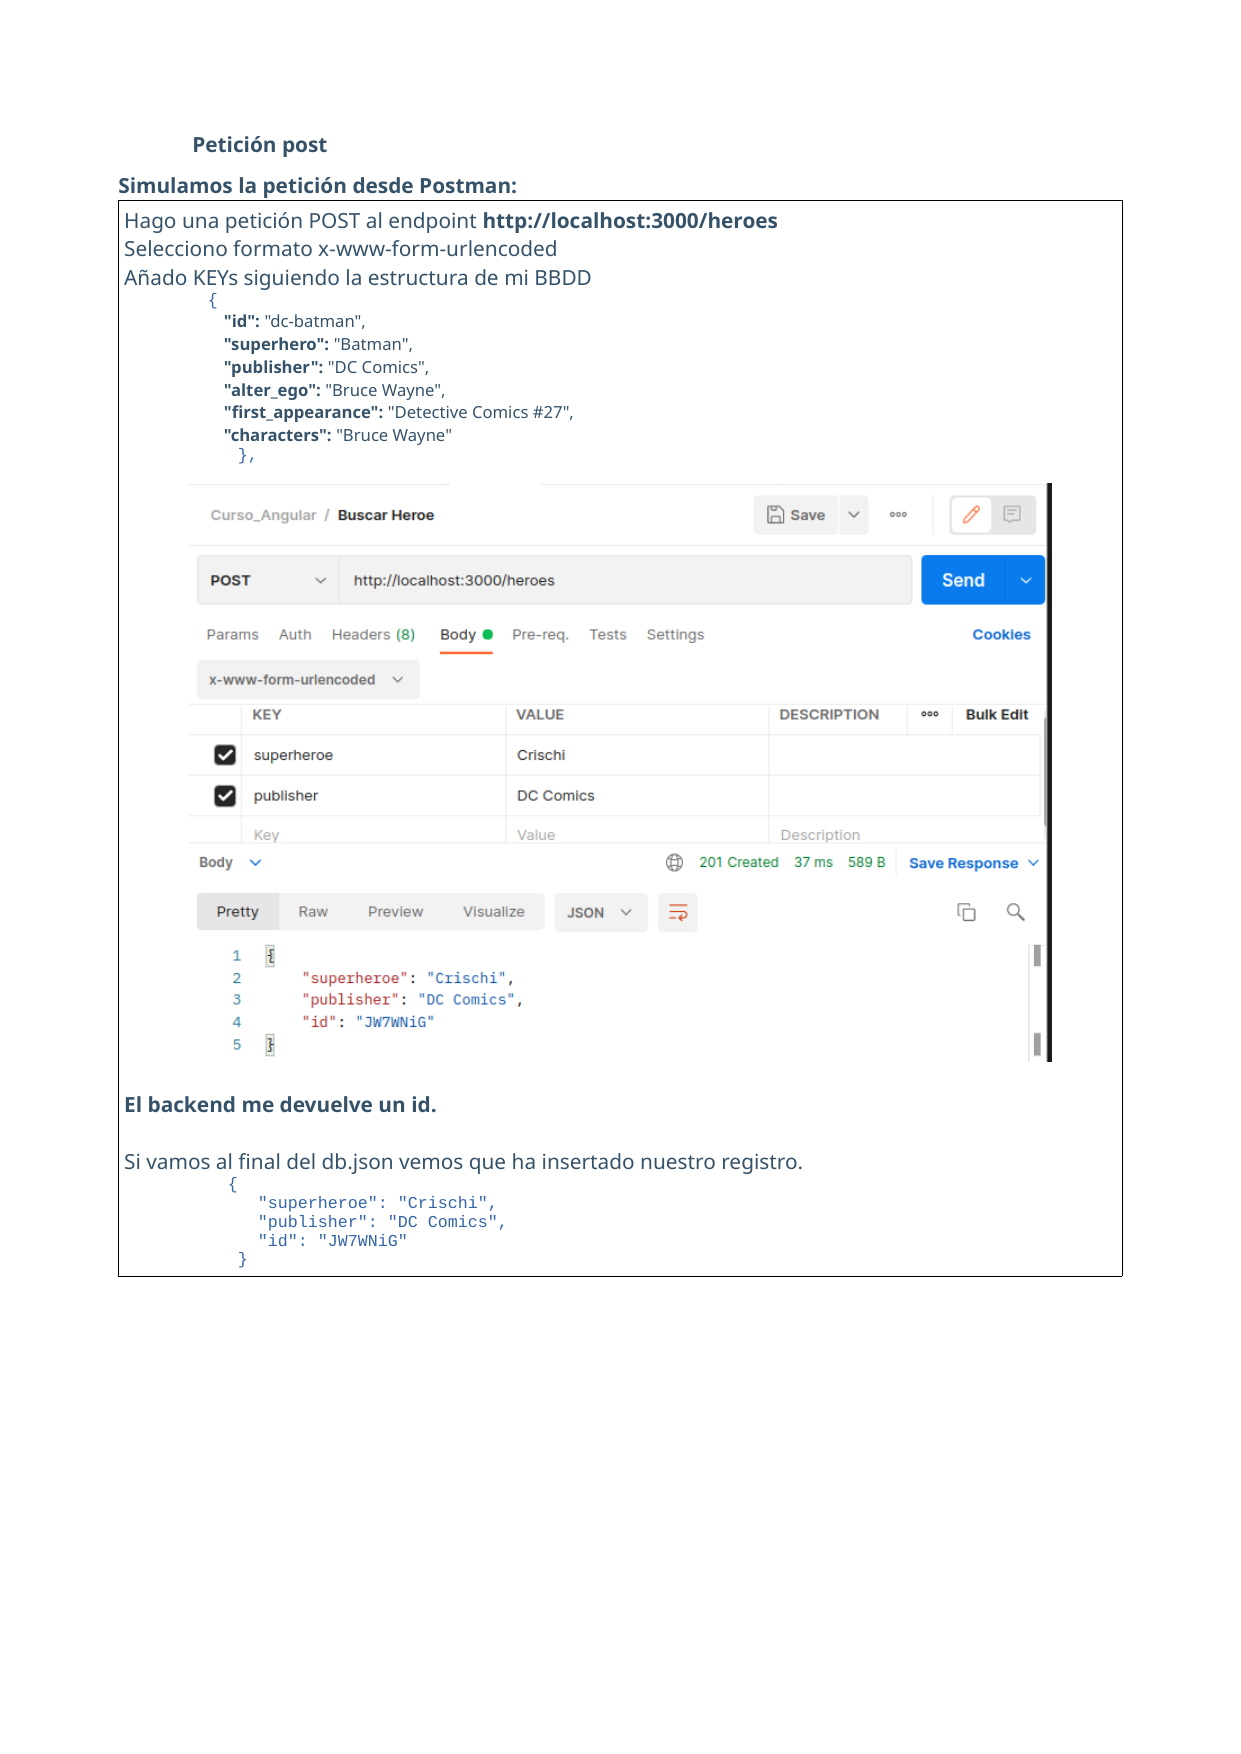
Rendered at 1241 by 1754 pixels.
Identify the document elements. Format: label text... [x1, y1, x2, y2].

table_header Hago una petición POST al endpoint http://localhost:3000/heroes Selecciono formato x-www-form-urlencoded Añado KEYs siguiendo la estructura de mi BBDD { "id": "dc-batman", "superhero": "Batman", "publisher": "DC Comics", "alter_ego": "Bruce Wayne", "first_appearance": "Detective Comics #27", "characters": "Bruce Wayne" }, El backend me devuelve un id. Si vamos al final del db.json vemos que ha insertado nuestro registro. { "superheroe": "Crischi", "publisher": "DC Comics", "id": "JW7WNiG" } [119, 201, 1122, 1276]
picture [188, 483, 1052, 1062]
subtitle Petición post [118, 131, 1122, 159]
text Simulamos la petición desde Postman: [118, 172, 1122, 200]
